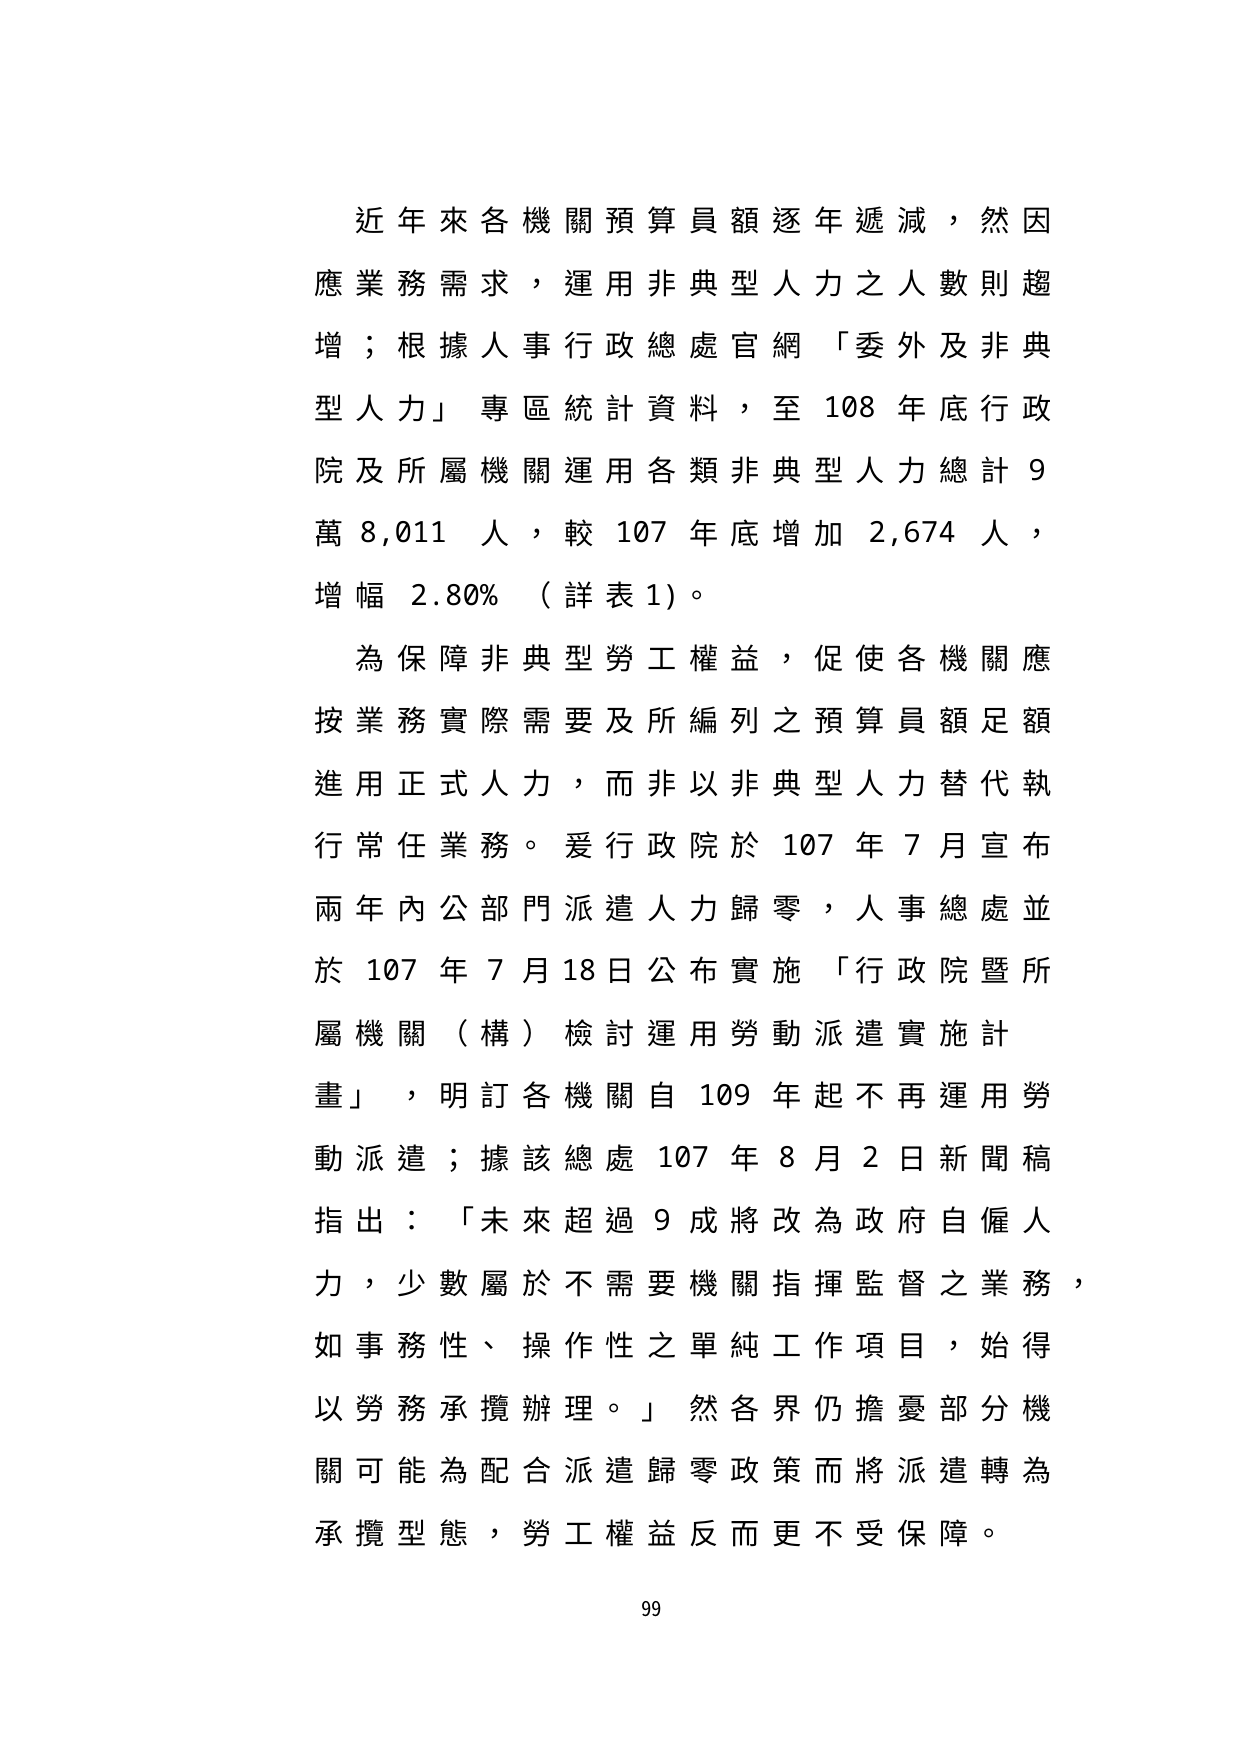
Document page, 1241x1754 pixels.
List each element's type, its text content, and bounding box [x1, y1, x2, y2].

text 為保障非典型勞工權益，促使各機關應按業務實際需要及所編列之預算員額足額進用正式人力，而非以非典型人力替代執行常任業務。爰行政院於107年7月宣布兩年內公部門派遣人力歸零，人事總處並於107年7月18日公布實施「行政院暨所屬機關（構）檢討運用勞動派遣實施計畫」，明訂各機關自109年起不再運用勞動派遣；據該總處107年8月2日新聞稿指出：「未來超過9成將改為政府自僱人力，少數屬於不需要機關指揮監督之業務，如事務性、操作性之單純工作項目，始得以勞務承攬辦理。」然各界仍擔憂部分機關可能為配合派遣歸零政策而將派遣轉為承攬型態，勞工權益反而更不受保障。 [271, 615, 1058, 1552]
text 近年來各機關預算員額逐年遞減，然因應業務需求，運用非典型人力之人數則趨增；根據人事行政總處官網「委外及非典型人力」專區統計資料，至108年底行政院及所屬機關運用各類非典型人力總計9萬8,011 人，較107年底增加2,674人，增幅2.80%（詳表1)。 [271, 177, 1058, 615]
